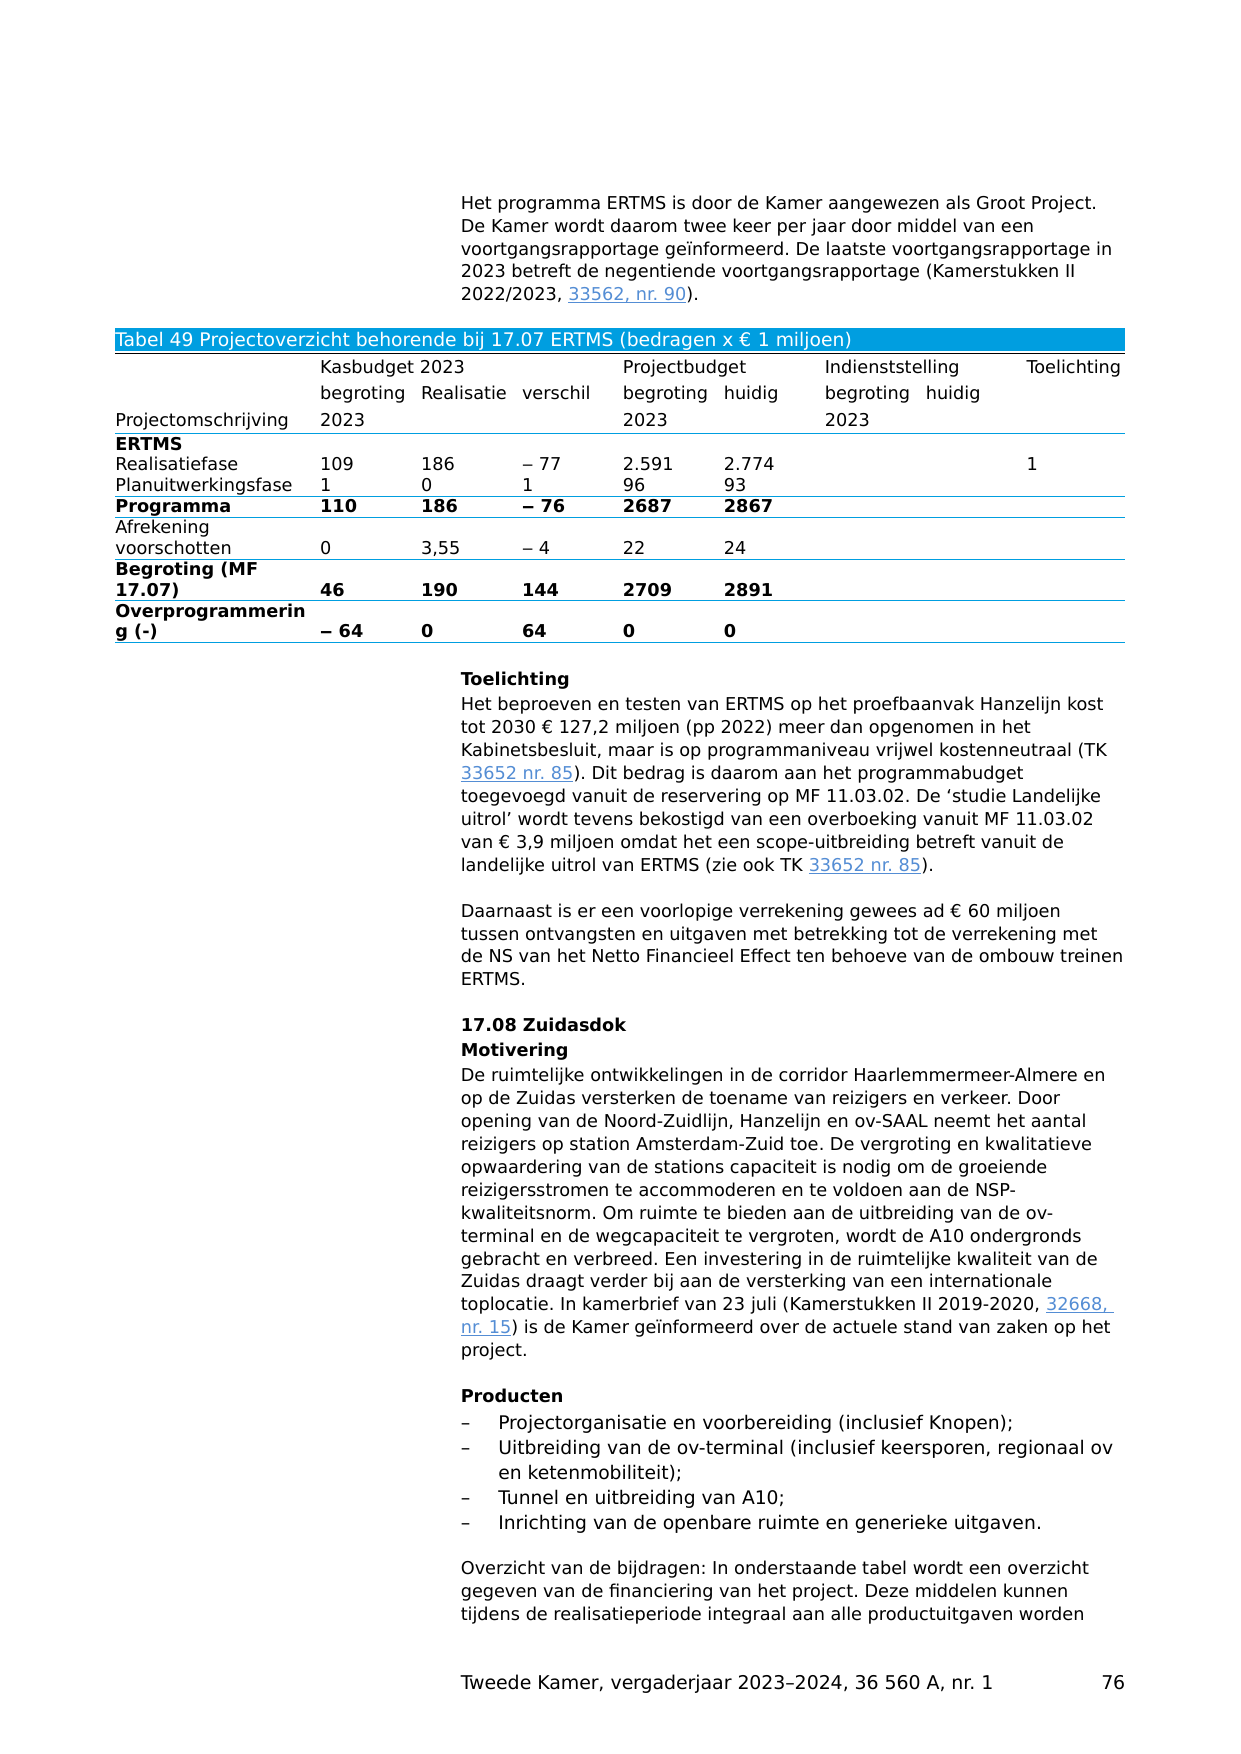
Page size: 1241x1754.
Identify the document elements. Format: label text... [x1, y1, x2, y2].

table_cell 186 [418, 497, 519, 517]
table_cell [822, 475, 923, 496]
table_cell Indienststelling [822, 354, 1023, 380]
table_cell [822, 434, 923, 454]
table_cell 109 [317, 454, 418, 475]
table_cell [1024, 560, 1125, 600]
table_cell [418, 434, 519, 454]
text Het beproeven en testen van ERTMS op het proefbaanvak Hanzelijn kost tot 2030 € 127,2 miljoen (pp 2022) meer dan opgenomen in het Kabinetsbesluit, maar is op programmaniveau vrijwel kostenneutraal (TK 33652 nr. 85). Dit bedrag is daarom aan het programmabudget toegevoegd vanuit de reservering op MF 11.03.02. De ‘studie Landelijke uitrol’ wordt tevens bekostigd van een overboeking vanuit MF 11.03.02 van € 3,9 miljoen omdat het een scope-uitbreiding betreft vanuit de landelijke uitrol van ERTMS (zie ook TK 33652 nr. 85). [461, 692, 1125, 876]
table_cell 186 [418, 454, 519, 475]
table_cell 0 [721, 601, 822, 642]
table_cell [923, 407, 1023, 433]
table_cell [418, 407, 519, 433]
table_cell Programma [115, 497, 317, 517]
list Inrichting van de openbare ruimte en generieke uitgaven. [461, 1509, 1125, 1534]
table_cell Afrekening voorschotten [115, 518, 317, 558]
table_cell Planuitwerkingsfase [115, 475, 317, 496]
table_cell [1024, 497, 1125, 517]
table_cell [1024, 475, 1125, 496]
table_cell [923, 518, 1023, 558]
table_cell 0 [317, 518, 418, 558]
table_cell [822, 454, 923, 475]
table_cell ‒ 77 [519, 454, 620, 475]
table_cell [1024, 601, 1125, 642]
table_cell [1024, 380, 1125, 407]
table_cell 1 [1024, 454, 1125, 475]
text Daarnaast is er een voorlopige verrekening gewees ad € 60 miljoen tussen ontvangsten en uitgaven met betrekking tot de verrekening met de NS van het Netto Financieel Effect ten behoeve van de ombouw treinen ERTMS. [461, 899, 1125, 990]
table_cell begroting [620, 380, 721, 407]
table_cell [115, 354, 317, 380]
table_cell 0 [418, 475, 519, 496]
table_cell [721, 434, 822, 454]
table_cell Realisatiefase [115, 454, 317, 475]
table_cell [317, 434, 418, 454]
table_cell ‒ 76 [519, 497, 620, 517]
table_cell 24 [721, 518, 822, 558]
table_cell Kasbudget 2023 [317, 354, 620, 380]
text De ruimtelijke ontwikkelingen in de corridor Haarlemmermeer-Almere en op de Zuidas versterken de toename van reizigers en verkeer. Door opening van de Noord-Zuidlijn, Hanzelijn en ov-SAAL neemt het aantal reizigers op station Amsterdam-Zuid toe. De vergroting en kwalitatieve opwaardering van de stations capaciteit is nodig om de groeiende reizigersstromen te accommoderen en te voldoen aan de NSP-kwaliteitsnorm. Om ruimte te bieden aan de uitbreiding van de ov-terminal en de wegcapaciteit te vergroten, wordt de A10 ondergronds gebracht en verbreed. Een investering in de ruimtelijke kwaliteit van de Zuidas draagt verder bij aan de versterking van een internationale toplocatie. In kamerbrief van 23 juli (Kamerstukken II 2019-2020, 32668, nr. 15) is de Kamer geïnformeerd over de actuele stand van zaken op het project. [461, 1063, 1125, 1361]
table_cell [822, 518, 923, 558]
table_cell 46 [317, 560, 418, 600]
table_cell 22 [620, 518, 721, 558]
table_cell 2023 [620, 407, 721, 433]
table_cell [923, 601, 1023, 642]
text Motivering [461, 1038, 1125, 1061]
table_cell Realisatie [418, 380, 519, 407]
text Toelichting [461, 667, 1125, 690]
table_cell huidig [721, 380, 822, 407]
table_cell 2.774 [721, 454, 822, 475]
list Tunnel en uitbreiding van A10; [461, 1484, 1125, 1509]
table_cell Overprogrammering (-) [115, 601, 317, 642]
table_cell 1 [317, 475, 418, 496]
table_cell 1 [519, 475, 620, 496]
table_cell begroting [317, 380, 418, 407]
text Overzicht van de bijdragen: In onderstaande tabel wordt een overzicht gegeven van de financiering van het project. Deze middelen kunnen tijdens de realisatieperiode integraal aan alle productuitgaven worden [461, 1556, 1125, 1625]
text 17.08 Zuidasdok [461, 1013, 1125, 1036]
list Uitbreiding van de ov-terminal (inclusief keersporen, regionaal ov en ketenmobiliteit); [461, 1434, 1125, 1484]
table_cell 110 [317, 497, 418, 517]
table_cell [822, 601, 923, 642]
table_cell [519, 407, 620, 433]
table_cell ‒ 64 [317, 601, 418, 642]
table_cell Projectomschrijving [115, 407, 317, 433]
table_cell 93 [721, 475, 822, 496]
table_cell 0 [418, 601, 519, 642]
table_cell [923, 560, 1023, 600]
table_cell 2891 [721, 560, 822, 600]
table_cell verschil [519, 380, 620, 407]
table_cell 144 [519, 560, 620, 600]
table_cell ERTMS [115, 434, 317, 454]
table_cell 2709 [620, 560, 721, 600]
table_cell 190 [418, 560, 519, 600]
list Projectorganisatie en voorbereiding (inclusief Knopen); [461, 1409, 1125, 1434]
table_cell [115, 380, 317, 407]
table_cell 2023 [317, 407, 418, 433]
table_cell Projectbudget [620, 354, 822, 380]
table_cell [923, 497, 1023, 517]
table_cell [1024, 518, 1125, 558]
table_cell 2.591 [620, 454, 721, 475]
table_cell [923, 434, 1023, 454]
table_cell 64 [519, 601, 620, 642]
table_cell [923, 454, 1023, 475]
text Producten [461, 1384, 1125, 1407]
table_cell [721, 407, 822, 433]
table_cell begroting [822, 380, 923, 407]
table_cell [1024, 434, 1125, 454]
table_cell [519, 434, 620, 454]
table_cell huidig [923, 380, 1023, 407]
table_cell 0 [620, 601, 721, 642]
table_cell [923, 475, 1023, 496]
table_cell [822, 497, 923, 517]
table_cell Begroting (MF 17.07) [115, 560, 317, 600]
text Het programma ERTMS is door de Kamer aangewezen als Groot Project. De Kamer wordt daarom twee keer per jaar door middel van een voortgangsrapportage geïnformeerd. De laatste voortgangsrapportage in 2023 betreft de negentiende voortgangsrapportage (Kamerstukken II 2022/2023, 33562, nr. 90). [461, 191, 1125, 305]
table_cell [620, 434, 721, 454]
table_cell 96 [620, 475, 721, 496]
table_cell 2023 [822, 407, 923, 433]
table_cell [1024, 407, 1125, 433]
table_cell Toelichting [1024, 354, 1125, 380]
table_cell ‒ 4 [519, 518, 620, 558]
table_cell 2867 [721, 497, 822, 517]
table_cell 2687 [620, 497, 721, 517]
table_cell [822, 560, 923, 600]
table_cell 3,55 [418, 518, 519, 558]
